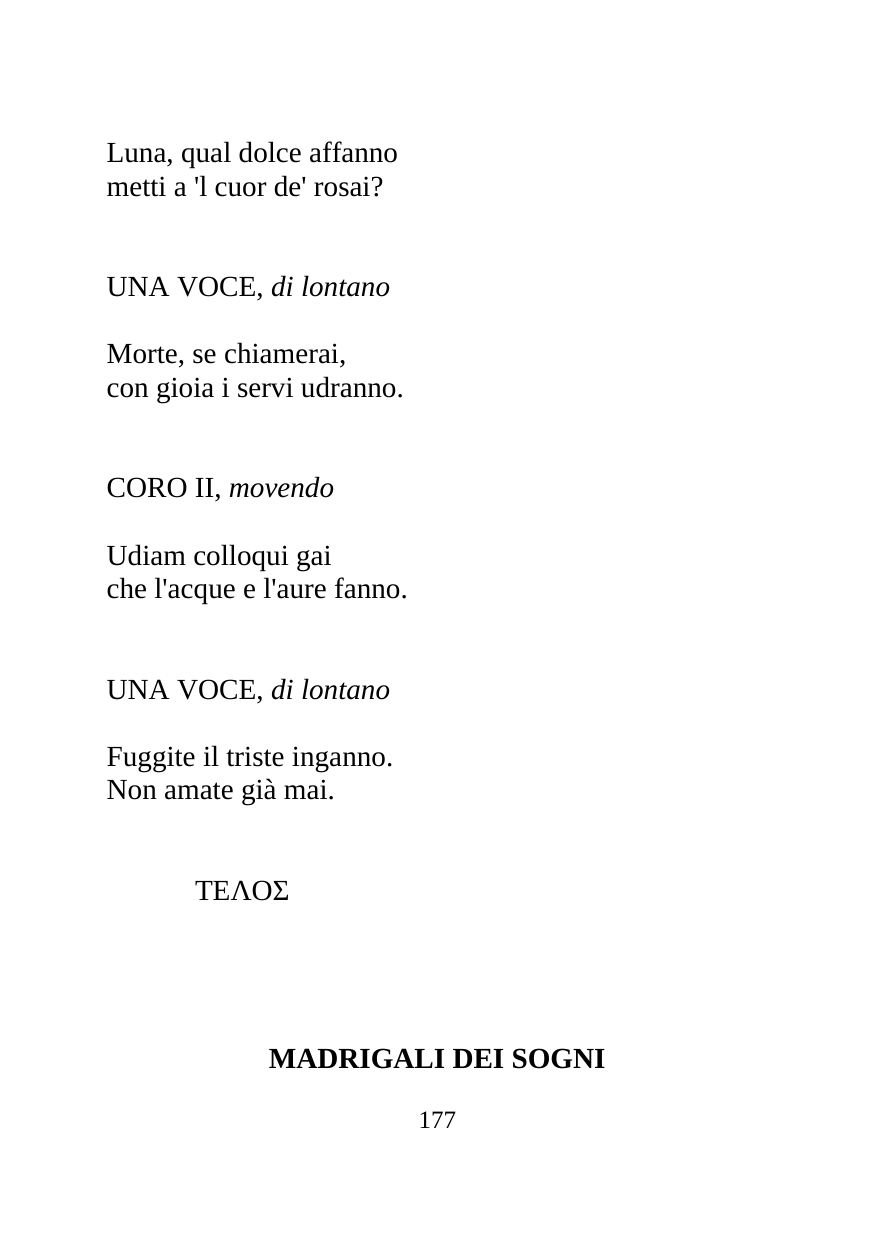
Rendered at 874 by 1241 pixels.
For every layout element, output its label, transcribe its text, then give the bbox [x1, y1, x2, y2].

text che l'acque e l'aure fanno. [106, 571, 768, 605]
text UNA VOCE, di lontano [106, 672, 768, 705]
text CORO II, movendo [106, 471, 768, 504]
text UNA VOCE, di lontano [106, 269, 768, 303]
text metti a 'l cuor de' rosai? [106, 169, 768, 202]
text MADRIGALI DEI SOGNI [106, 1041, 768, 1074]
text Fuggite il triste inganno. [106, 739, 768, 772]
text Luna, qual dolce affanno [106, 135, 768, 169]
text Morte, se chiamerai, [106, 336, 768, 370]
text Non amate già mai. [106, 772, 768, 806]
text con gioia i servi udranno. [106, 370, 768, 403]
text ΤΕΛΟΣ [106, 873, 768, 907]
text Udiam colloqui gai [106, 538, 768, 571]
